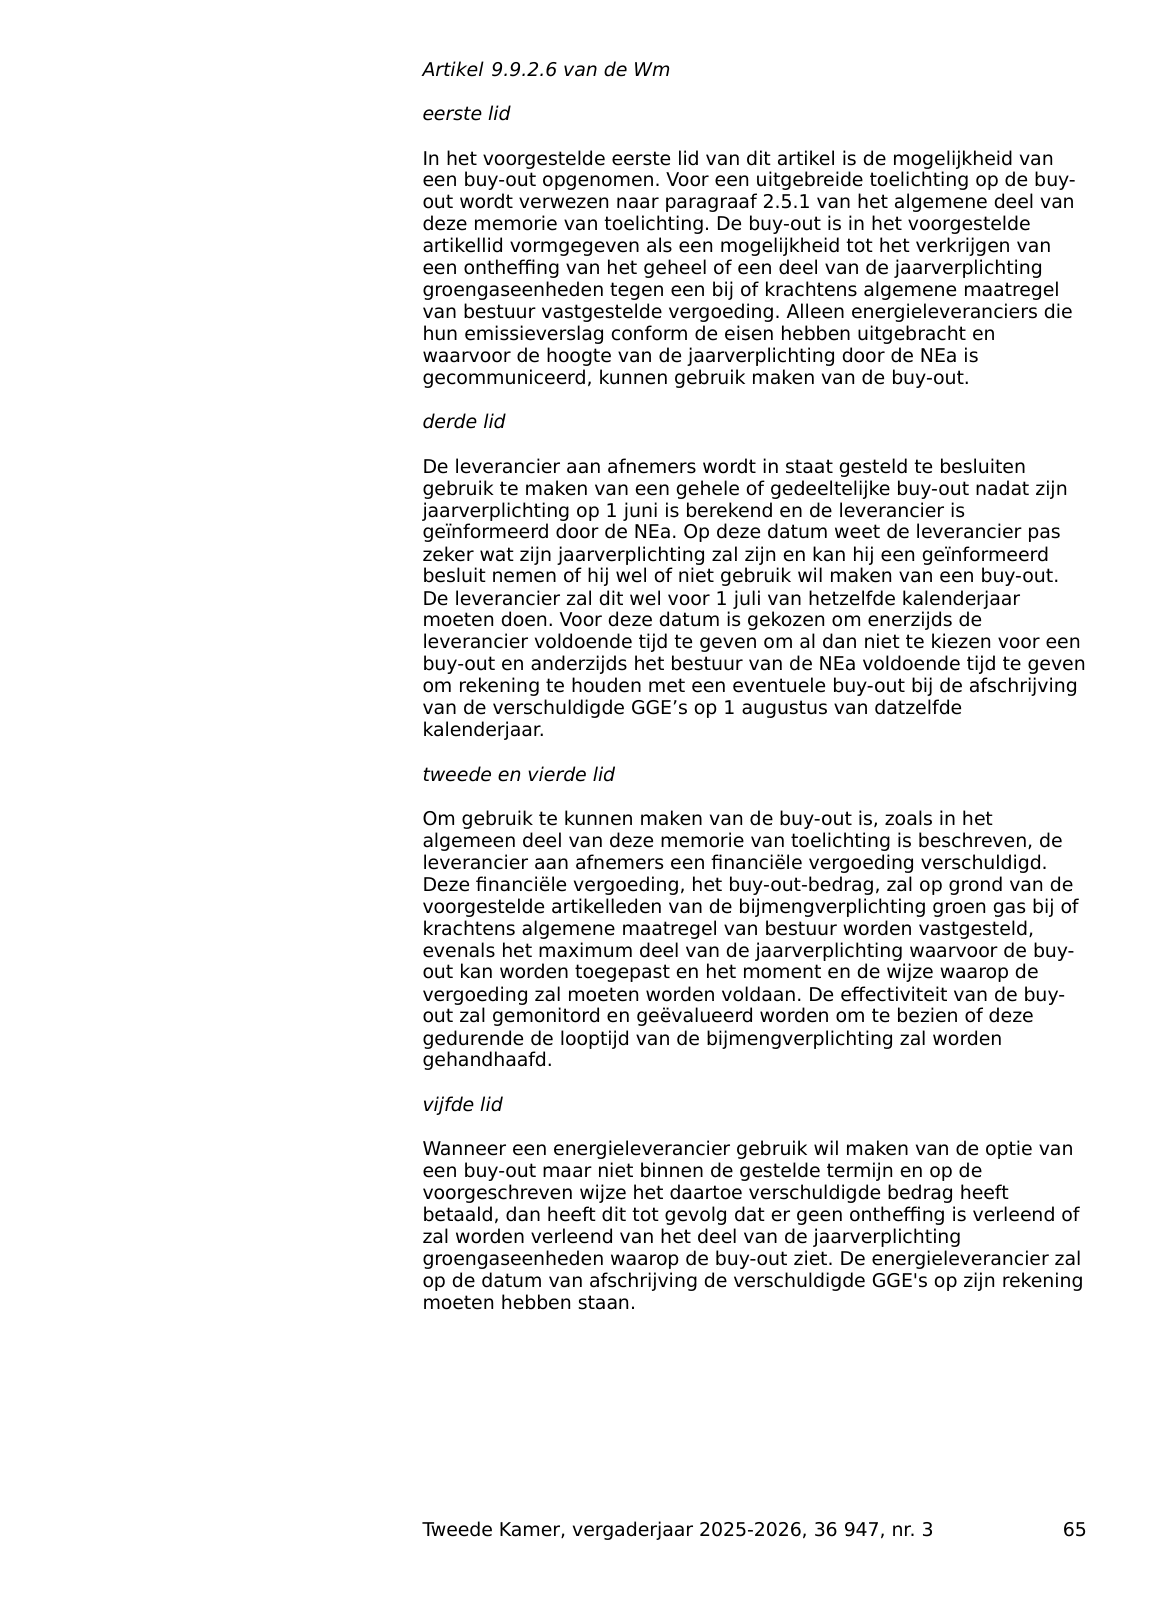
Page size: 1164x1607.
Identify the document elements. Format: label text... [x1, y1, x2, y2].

subtitle tweede en vierde lid [422, 763, 1087, 785]
subtitle eerste lid [422, 103, 1087, 125]
subtitle vijfde lid [422, 1093, 1087, 1116]
text De leverancier aan afnemers wordt in staat gesteld te besluiten gebruik te maken van een gehele of gedeeltelijke buy-out nadat zijn jaarverplichting op 1 juni is berekend en de leverancier is geïnformeerd door de NEa. Op deze datum weet de leverancier pas zeker wat zijn jaarverplichting zal zijn en kan hij een geïnformeerd besluit nemen of hij wel of niet gebruik wil maken van een buy-out. De leverancier zal dit wel voor 1 juli van hetzelfde kalenderjaar moeten doen. Voor deze datum is gekozen om enerzijds de leverancier voldoende tijd te geven om al dan niet te kiezen voor een buy-out en anderzijds het bestuur van de NEa voldoende tijd te geven om rekening te houden met een eventuele buy-out bij de afschrijving van de verschuldigde GGE’s op 1 augustus van datzelfde kalenderjaar. [422, 456, 1087, 741]
text Om gebruik te kunnen maken van de buy-out is, zoals in het algemeen deel van deze memorie van toelichting is beschreven, de leverancier aan afnemers een financiële vergoeding verschuldigd. Deze financiële vergoeding, het buy-out-bedrag, zal op grond van de voorgestelde artikelleden van de bijmengverplichting groen gas bij of krachtens algemene maatregel van bestuur worden vastgesteld, evenals het maximum deel van de jaarverplichting waarvoor de buy-out kan worden toegepast en het moment en de wijze waarop de vergoeding zal moeten worden voldaan. De effectiviteit van de buy-out zal gemonitord en geëvalueerd worden om te bezien of deze gedurende de looptijd van de bijmengverplichting zal worden gehandhaafd. [422, 808, 1087, 1071]
subtitle derde lid [422, 411, 1087, 433]
text Wanneer een energieleverancier gebruik wil maken van de optie van een buy-out maar niet binnen de gestelde termijn en op de voorgeschreven wijze het daartoe verschuldigde bedrag heeft betaald, dan heeft dit tot gevolg dat er geen ontheffing is verleend of zal worden verleend van het deel van de jaarverplichting groengaseenheden waarop de buy-out ziet. De energieleverancier zal op de datum van afschrijving de verschuldigde GGE's op zijn rekening moeten hebben staan. [422, 1138, 1087, 1313]
subtitle Artikel 9.9.2.6 van de Wm [422, 59, 1087, 81]
text In het voorgestelde eerste lid van dit artikel is de mogelijkheid van een buy-out opgenomen. Voor een uitgebreide toelichting op de buy-out wordt verwezen naar paragraaf 2.5.1 van het algemene deel van deze memorie van toelichting. De buy-out is in het voorgestelde artikellid vormgegeven als een mogelijkheid tot het verkrijgen van een ontheffing van het geheel of een deel van de jaarverplichting groengaseenheden tegen een bij of krachtens algemene maatregel van bestuur vastgestelde vergoeding. Alleen energieleveranciers die hun emissieverslag conform de eisen hebben uitgebracht en waarvoor de hoogte van de jaarverplichting door de NEa is gecommuniceerd, kunnen gebruik maken van de buy-out. [422, 147, 1087, 389]
